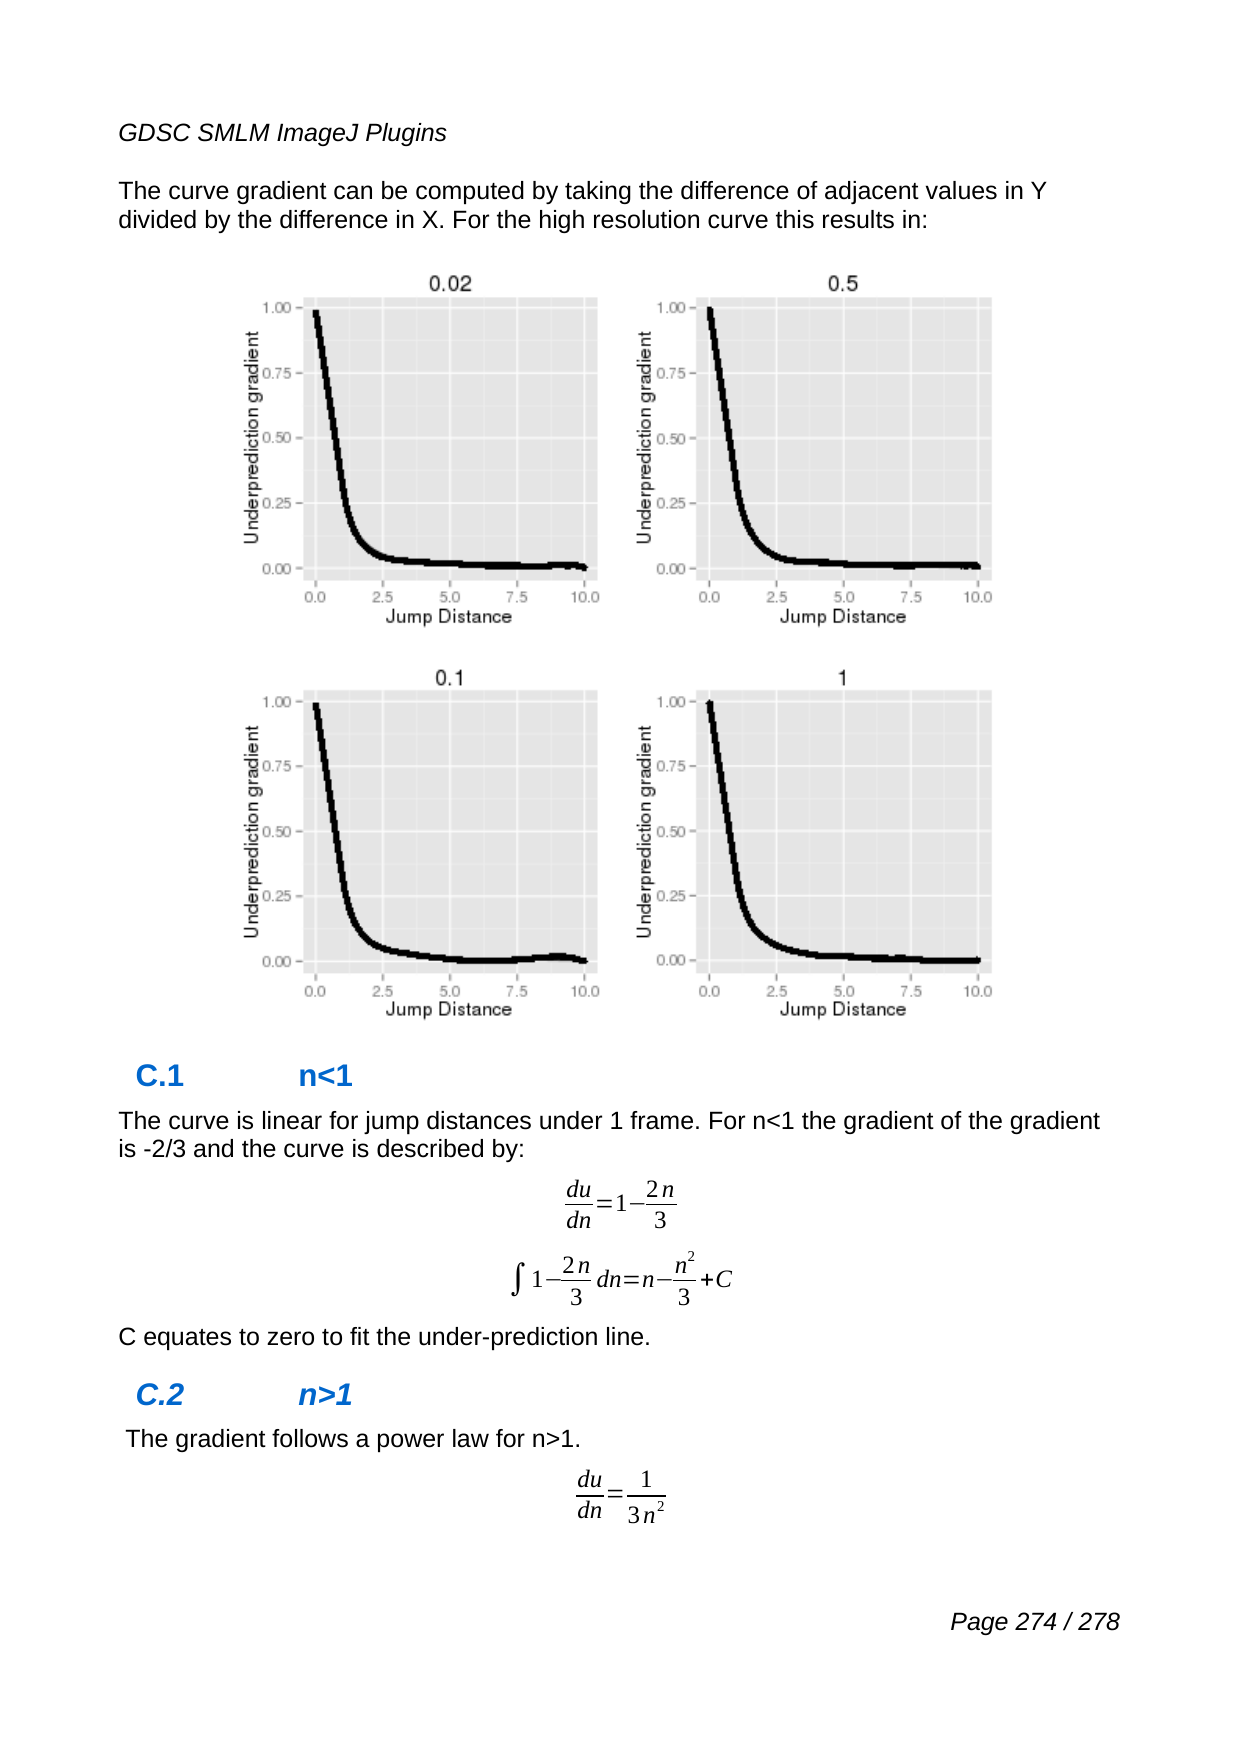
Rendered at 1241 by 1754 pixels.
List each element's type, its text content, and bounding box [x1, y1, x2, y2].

text The gradient follows a power law for n>1. [118, 1424, 1122, 1453]
text The curve is linear for jump distances under 1 frame. For n<1 the gradient of the gradient is -2/3 and the curve is described by: [118, 1106, 1122, 1163]
text The curve gradient can be computed by taking the difference of adjacent values in Y divided by the difference in X. For the high resolution curve this results in: [118, 176, 1122, 234]
subtitle n<1 [118, 1057, 1122, 1093]
subtitle n>1 [118, 1376, 1122, 1412]
picture [227, 246, 1014, 1033]
text C equates to zero to fit the under-prediction line. [118, 1322, 1122, 1351]
